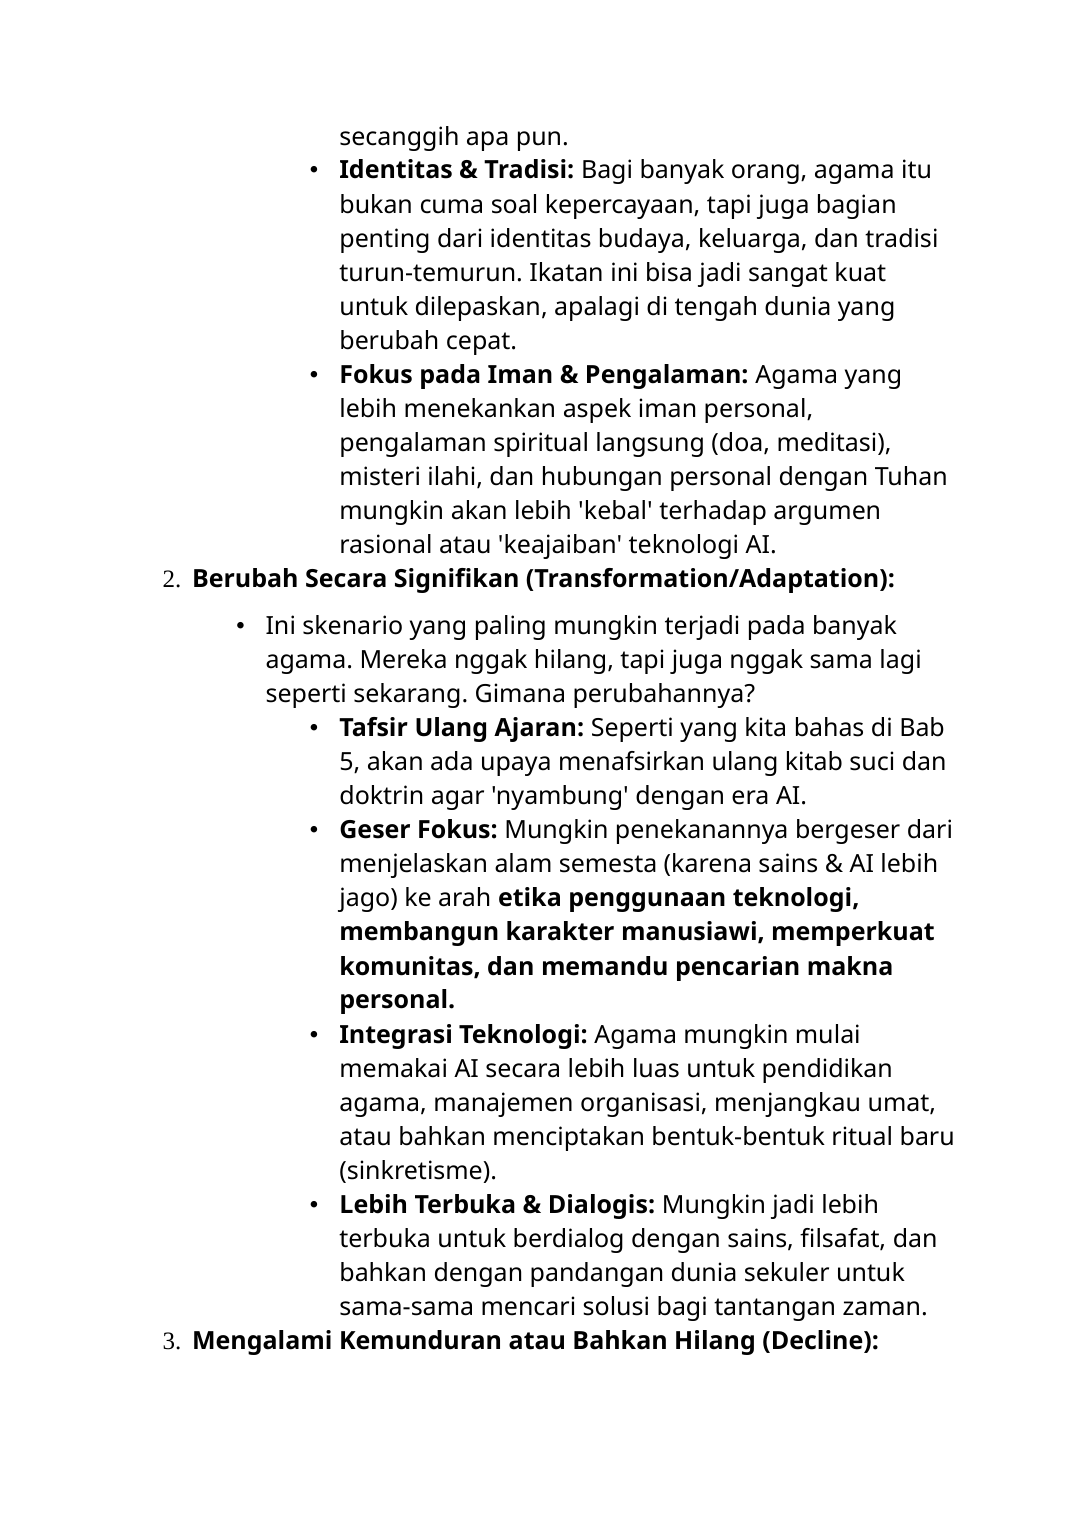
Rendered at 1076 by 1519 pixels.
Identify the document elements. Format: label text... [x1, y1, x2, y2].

list Tafsir Ulang Ajaran: Seperti yang kita bahas di Bab 5, akan ada upaya menafsirkan ulang kitab suci dan doktrin agar 'nyambung' dengan era AI. [309, 710, 957, 812]
list Identitas & Tradisi: Bagi banyak orang, agama itu bukan cuma soal kepercayaan, tapi juga bagian penting dari identitas budaya, keluarga, dan tradisi turun-temurun. Ikatan ini bisa jadi sangat kuat untuk dilepaskan, apalagi di tengah dunia yang berubah cepat. [309, 152, 957, 357]
list Mengalami Kemunduran atau Bahkan Hilang (Decline): [162, 1323, 957, 1357]
list Lebih Terbuka & Dialogis: Mungkin jadi lebih terbuka untuk berdialog dengan sains, filsafat, dan bahkan dengan pandangan dunia sekuler untuk sama-sama mencari solusi bagi tantangan zaman. [309, 1187, 957, 1323]
list secanggih apa pun. [309, 118, 957, 152]
list Berubah Secara Signifikan (Transformation/Adaptation): [162, 561, 957, 595]
list Fokus pada Iman & Pengalaman: Agama yang lebih menekankan aspek iman personal, pengalaman spiritual langsung (doa, meditasi), misteri ilahi, dan hubungan personal dengan Tuhan mungkin akan lebih 'kebal' terhadap argumen rasional atau 'keajaiban' teknologi AI. [309, 357, 957, 561]
list Ini skenario yang paling mungkin terjadi pada banyak agama. Mereka nggak hilang, tapi juga nggak sama lagi seperti sekarang. Gimana perubahannya? [236, 607, 957, 710]
list Geser Fokus: Mungkin penekanannya bergeser dari menjelaskan alam semesta (karena sains & AI lebih jago) ke arah etika penggunaan teknologi, membangun karakter manusiawi, memperkuat komunitas, dan memandu pencarian makna personal. [309, 812, 957, 1016]
list Integrasi Teknologi: Agama mungkin mulai memakai AI secara lebih luas untuk pendidikan agama, manajemen organisasi, menjangkau umat, atau bahkan menciptakan bentuk-bentuk ritual baru (sinkretisme). [309, 1016, 957, 1187]
